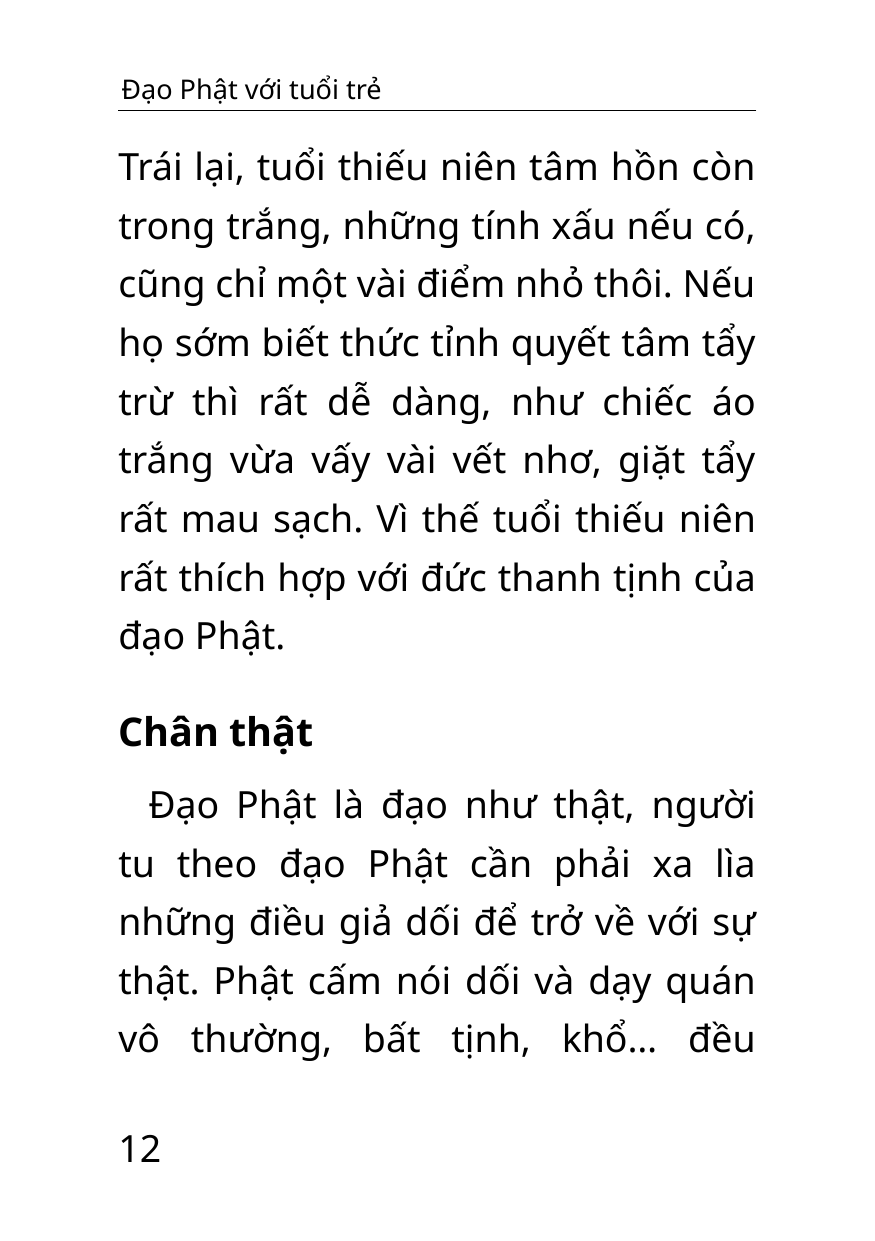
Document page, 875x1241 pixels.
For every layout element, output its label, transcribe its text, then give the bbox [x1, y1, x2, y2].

text Ðạo Phật là đạo như thật, người tu theo đạo Phật cần phải xa lìa những điều giả dối để trở về với sự thật. Phật cấm nói dối và dạy quán vô thường, bất tịnh, khổ… đều [118, 778, 756, 1064]
subtitle Chân thật [118, 704, 756, 758]
text Trái lại, tuổi thiếu niên tâm hồn còn trong trắng, những tính xấu nếu có, cũng chỉ một vài điểm nhỏ thôi. Nếu họ sớm biết thức tỉnh quyết tâm tẩy trừ thì rất dễ dàng, như chiếc áo trắng vừa vấy vài vết nhơ, giặt tẩy rất mau sạch. Vì thế tuổi thiếu niên rất thích hợp với đức thanh tịnh của đạo Phật. [118, 141, 756, 661]
